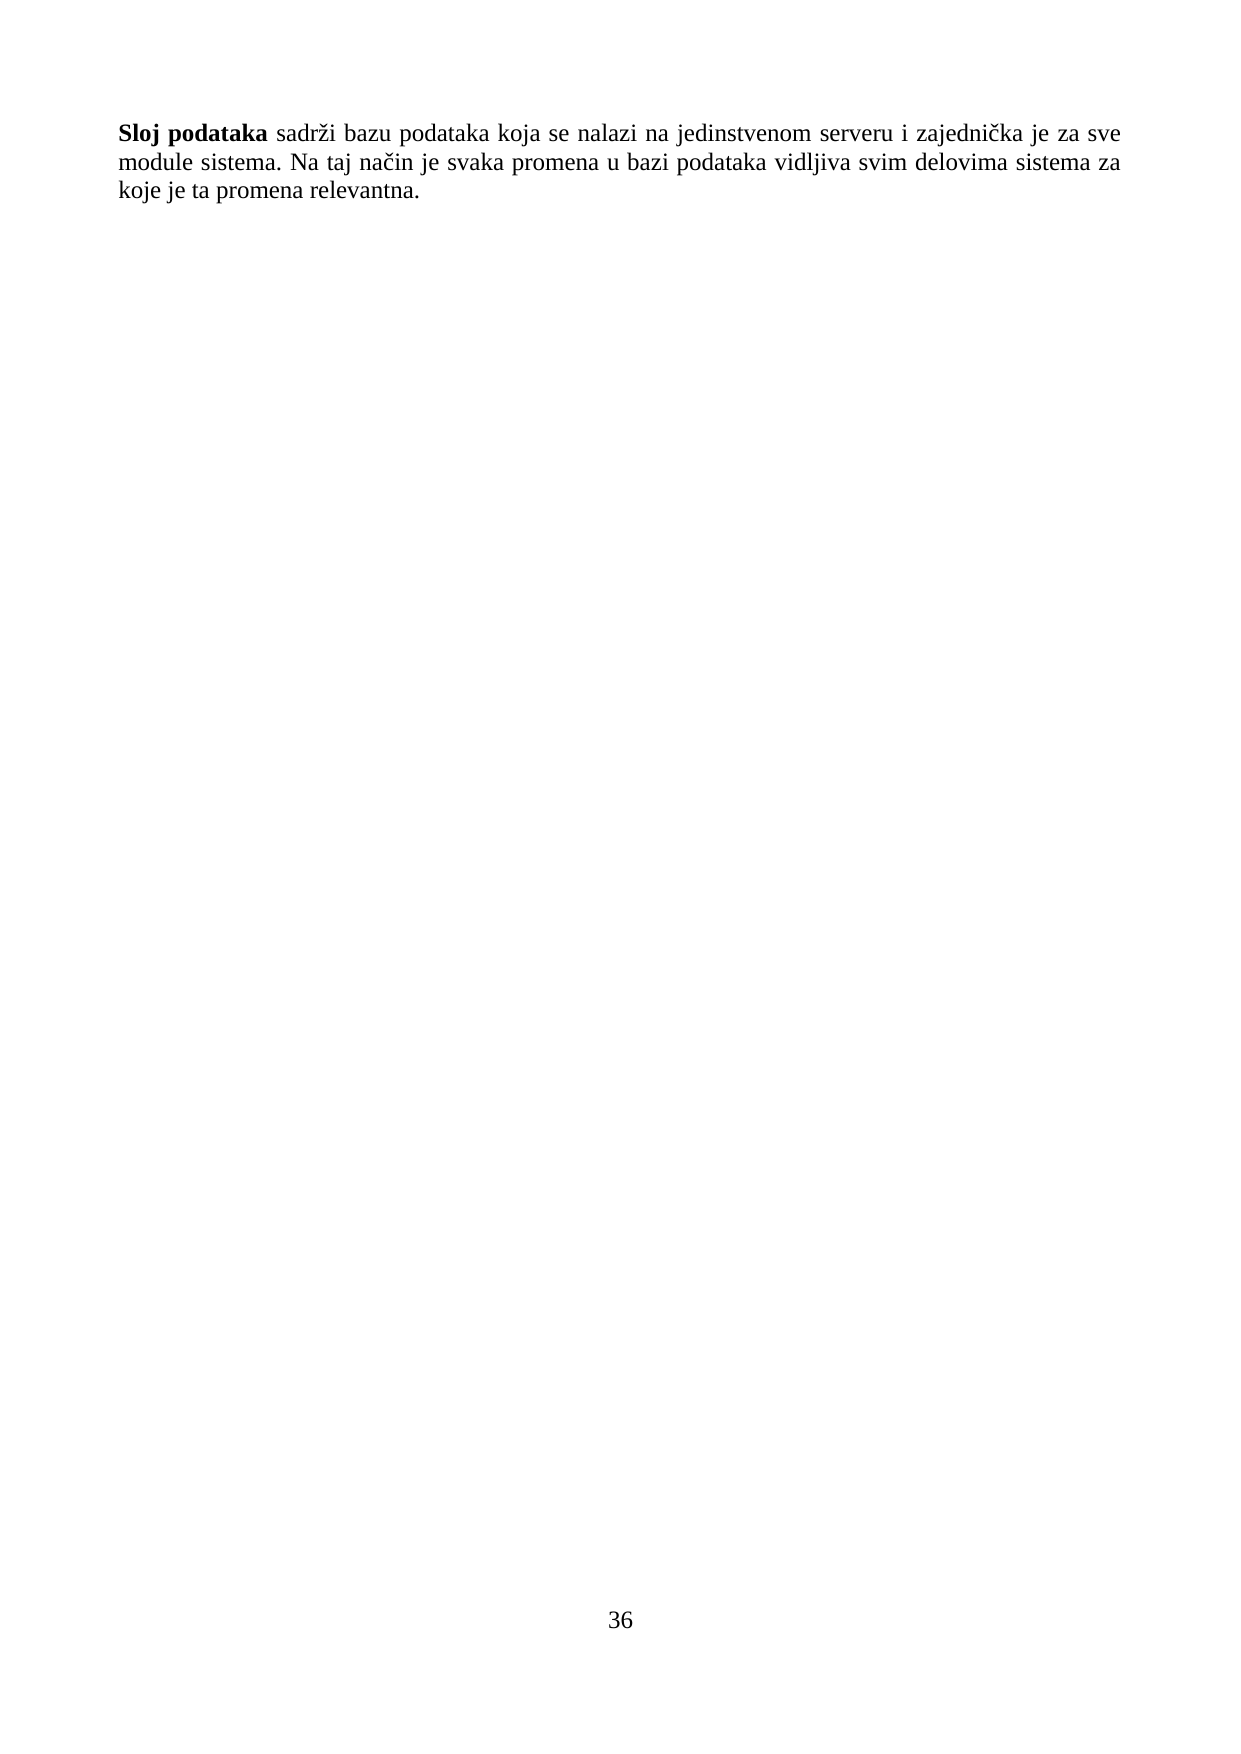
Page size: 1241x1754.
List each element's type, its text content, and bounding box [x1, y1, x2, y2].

text Sloj podataka sadrži bazu podataka koja se nalazi na jedinstvenom serveru i zajednička je za sve module sistema. Na taj način je svaka promena u bazi podataka vidljiva svim delovima sistema za koje je ta promena relevantna. [118, 118, 1122, 204]
